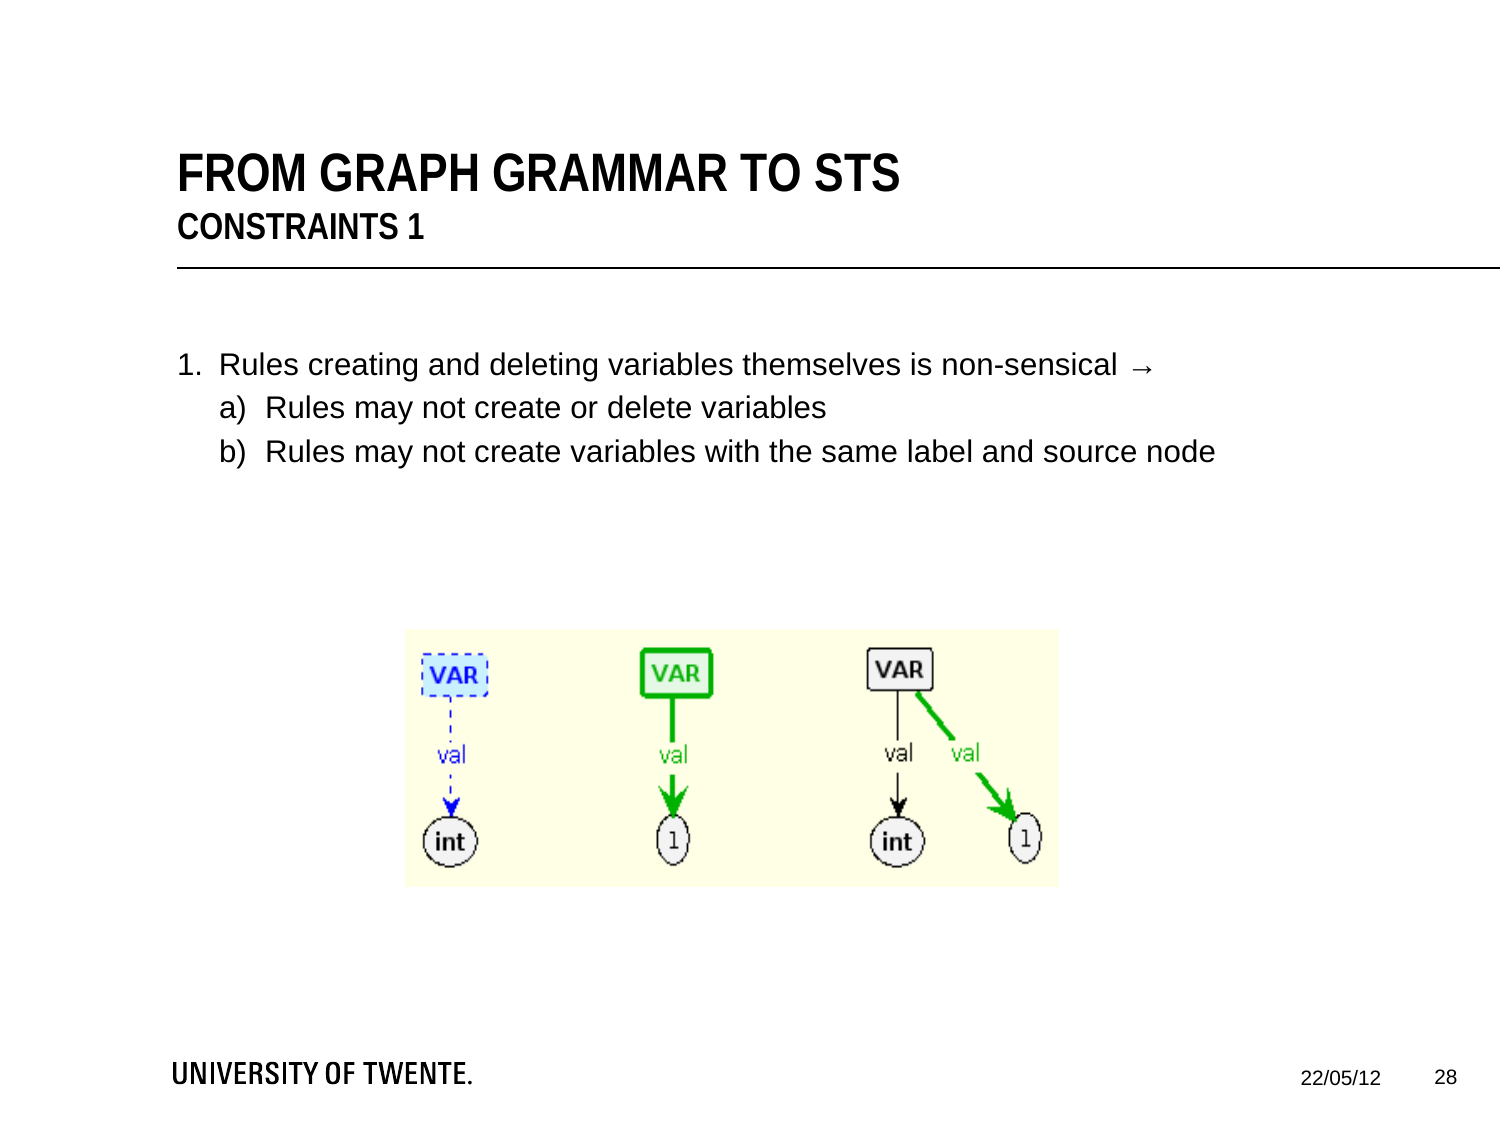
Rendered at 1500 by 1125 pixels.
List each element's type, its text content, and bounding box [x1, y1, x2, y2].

picture [405, 629, 1059, 888]
list Rules creating and deleting variables themselves is non-sensical → Rules may not create or delete variables Rules may not create variables with the same label and source node [177, 336, 1381, 961]
text_box [1395, 1049, 1458, 1125]
title FROM GRAPH GRAMMAR TO STS CONSTRAINTS 1 [177, 59, 1458, 248]
text_box 22/05/12 [1242, 1050, 1395, 1125]
